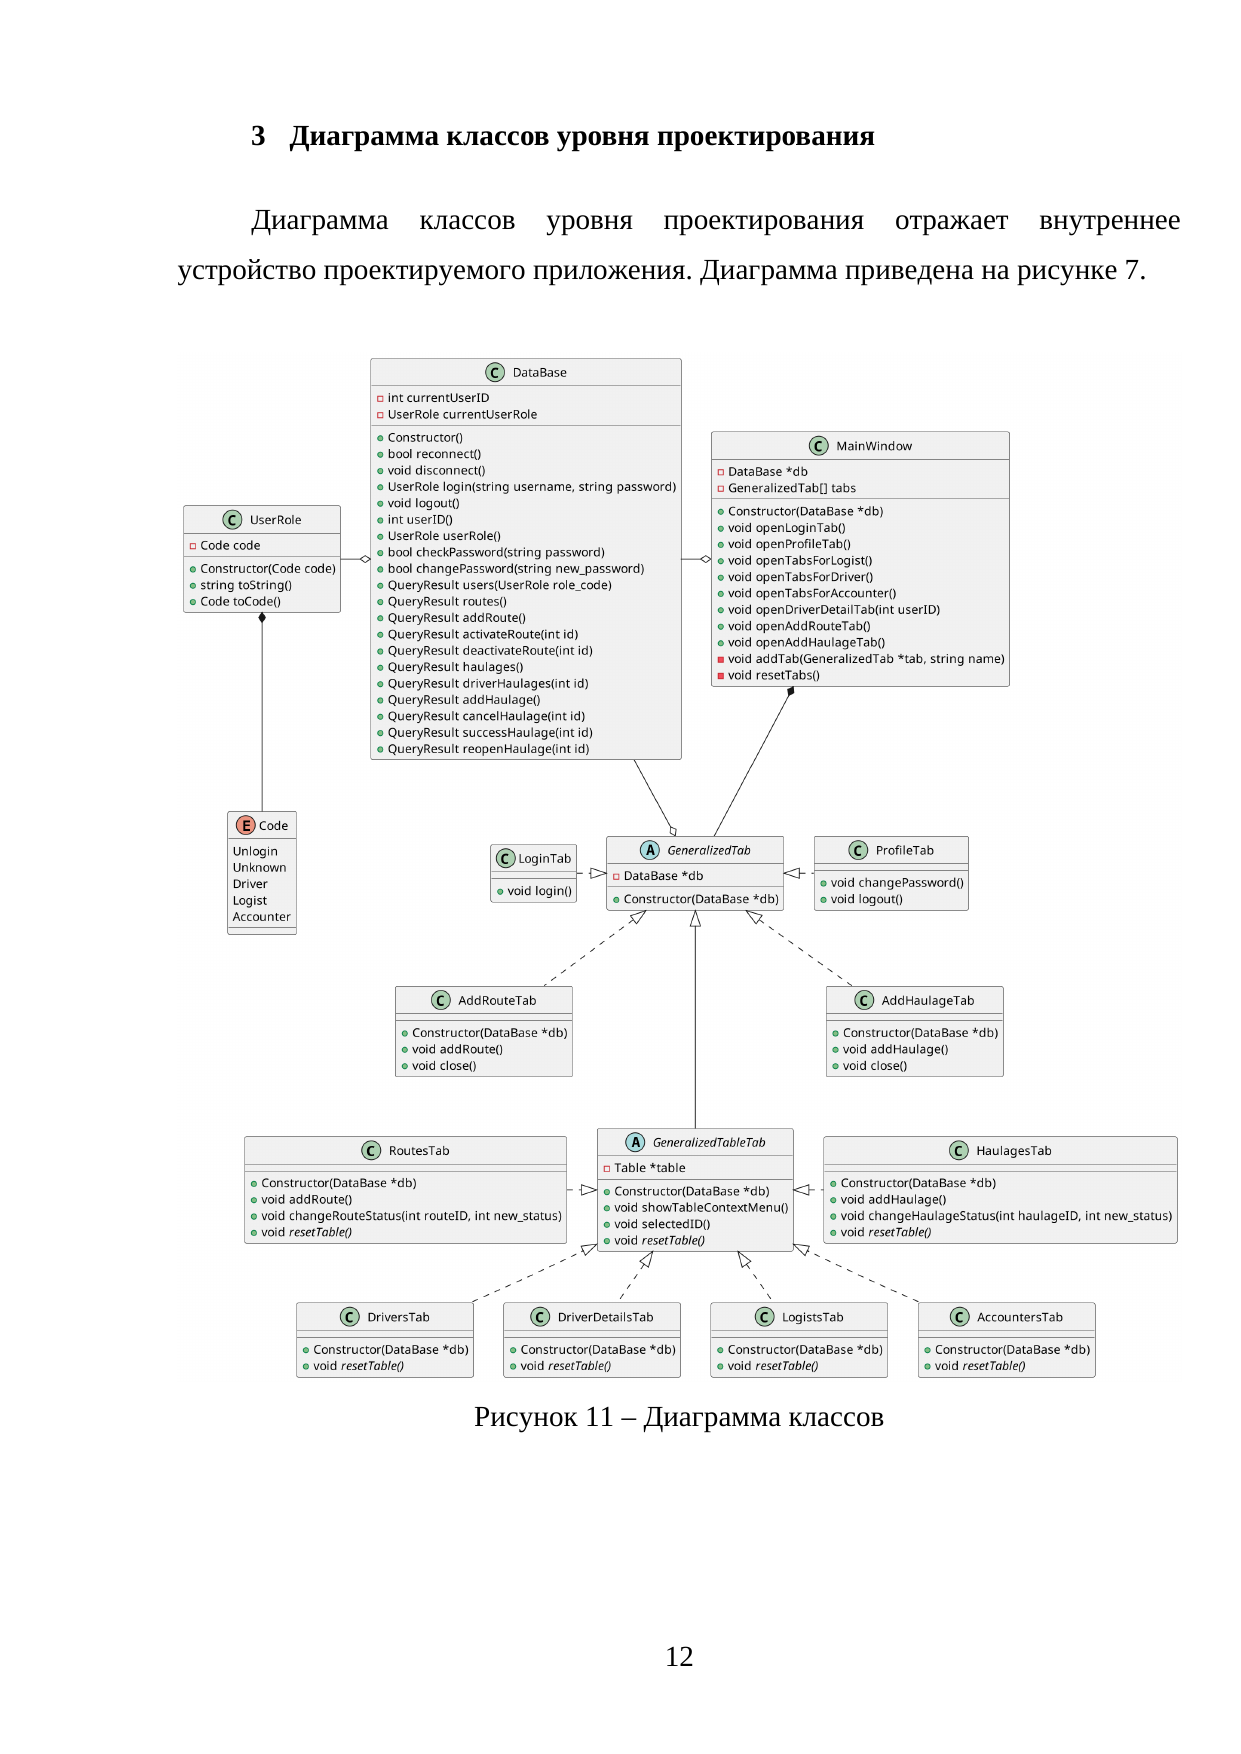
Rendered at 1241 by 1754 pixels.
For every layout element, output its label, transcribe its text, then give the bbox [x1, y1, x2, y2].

text Диаграмма классов уровня проектирования отражает внутреннее устройство проектируемого приложения. Диаграмма приведена на рисунке 7. [177, 202, 1181, 286]
list Диаграмма классов [177, 1399, 1181, 1432]
picture [177, 352, 1182, 1382]
subtitle Диаграмма классов уровня проектирования [251, 118, 1181, 152]
